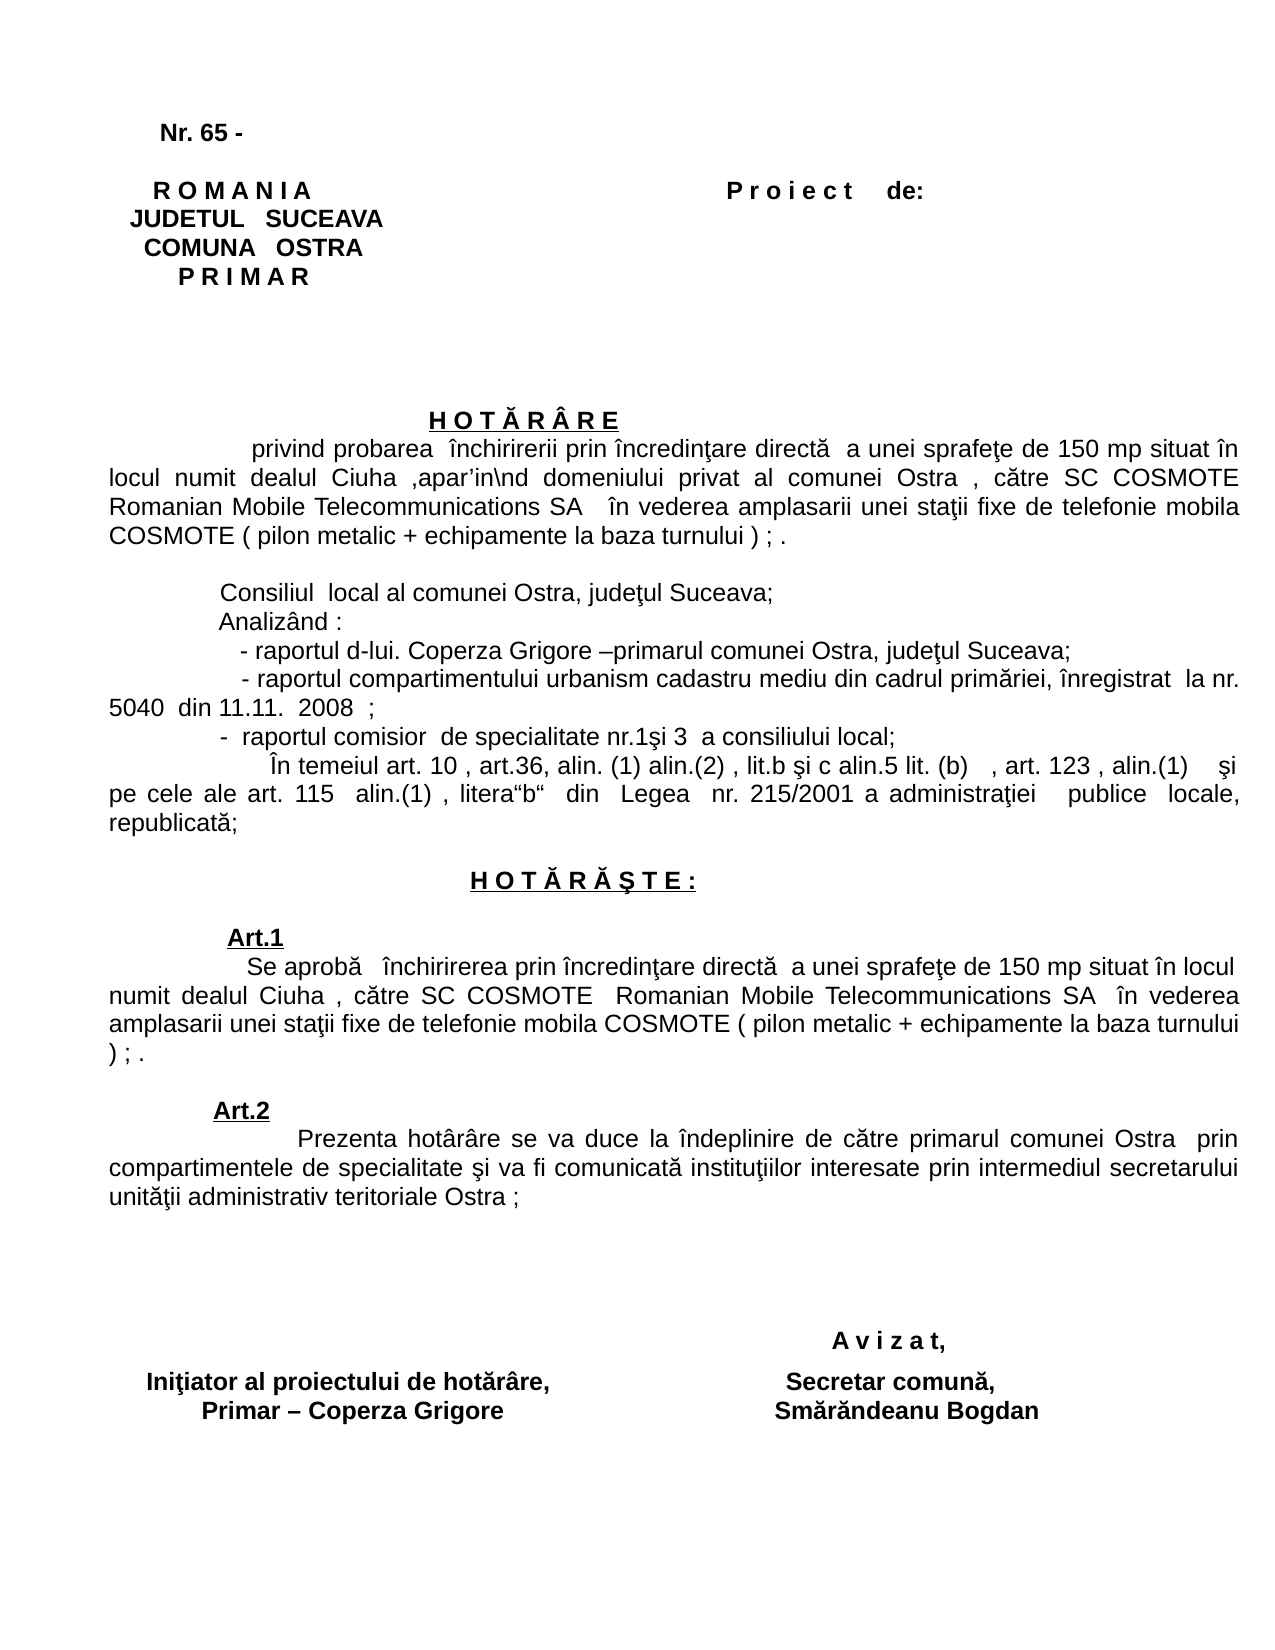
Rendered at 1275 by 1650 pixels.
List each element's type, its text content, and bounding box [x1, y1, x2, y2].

text Consiliul local al comunei Ostra, judeţul Suceava; [109, 578, 1241, 607]
text Art.1 [109, 923, 1241, 952]
text Art.2 [109, 1096, 1241, 1124]
text Iniţiator al proiectului de hotărâre, Secretar comună, [118, 1367, 1241, 1396]
text privind probarea închirirerii prin încredinţare directă a unei sprafeţe de 150 mp situat în locul numit dealul Ciuha ,apar’in\nd domeniului privat al comunei Ostra , către SC COSMOTE Romanian Mobile Telecommunications SA în vederea amplasarii unei staţii fixe de telefonie mobila COSMOTE ( pilon metalic + echipamente la baza turnului ) ; . [50, 434, 1241, 549]
text Se aprobă închirirerea prin încredinţare directă a unei sprafeţe de 150 mp situat în locul numit dealul Ciuha , către SC COSMOTE Romanian Mobile Telecommunications SA în vederea amplasarii unei staţii fixe de telefonie mobila COSMOTE ( pilon metalic + echipamente la baza turnului ) ; . [50, 952, 1241, 1067]
text Prezenta hotârâre se va duce la îndeplinire de către primarul comunei Ostra prin compartimentele de specialitate şi va fi comunicată instituţiilor interesate prin intermediul secretarului unităţii administrativ teritoriale Ostra ; [109, 1124, 1241, 1211]
text Analizând : [109, 607, 1241, 636]
text H O T Ă R Ă Ş T E : [109, 866, 1241, 894]
text A v i z a t, [118, 1326, 1241, 1354]
text În temeiul art. 10 , art.36, alin. (1) alin.(2) , lit.b şi c alin.5 lit. (b) , art. 123 , alin.(1) şi pe cele ale art. 115 alin.(1) , litera“b“ din Legea nr. 215/2001 a administraţiei publice locale, republicată; [109, 751, 1241, 837]
text P R I M A R [74, 262, 1241, 291]
text - raportul d-lui. Coperza Grigore –primarul comunei Ostra, judeţul Suceava; [109, 636, 1241, 664]
subtitle JUDETUL SUCEAVA [109, 204, 1241, 233]
text - raportul comisior de specialitate nr.1şi 3 a consiliului local; [109, 722, 1241, 751]
text Primar – Coperza Grigore Smărăndeanu Bogdan [118, 1396, 1204, 1424]
subtitle Nr. 65 - [118, 118, 1275, 147]
subtitle R O M A N I A P r o i e c t de: [44, 176, 1241, 204]
subtitle COMUNA OSTRA [109, 233, 1241, 262]
text H O T Ă R Â R E [109, 406, 1241, 434]
text - raportul compartimentului urbanism cadastru mediu din cadrul primăriei, înregistrat la nr. 5040 din 11.11. 2008 ; [109, 664, 1241, 722]
